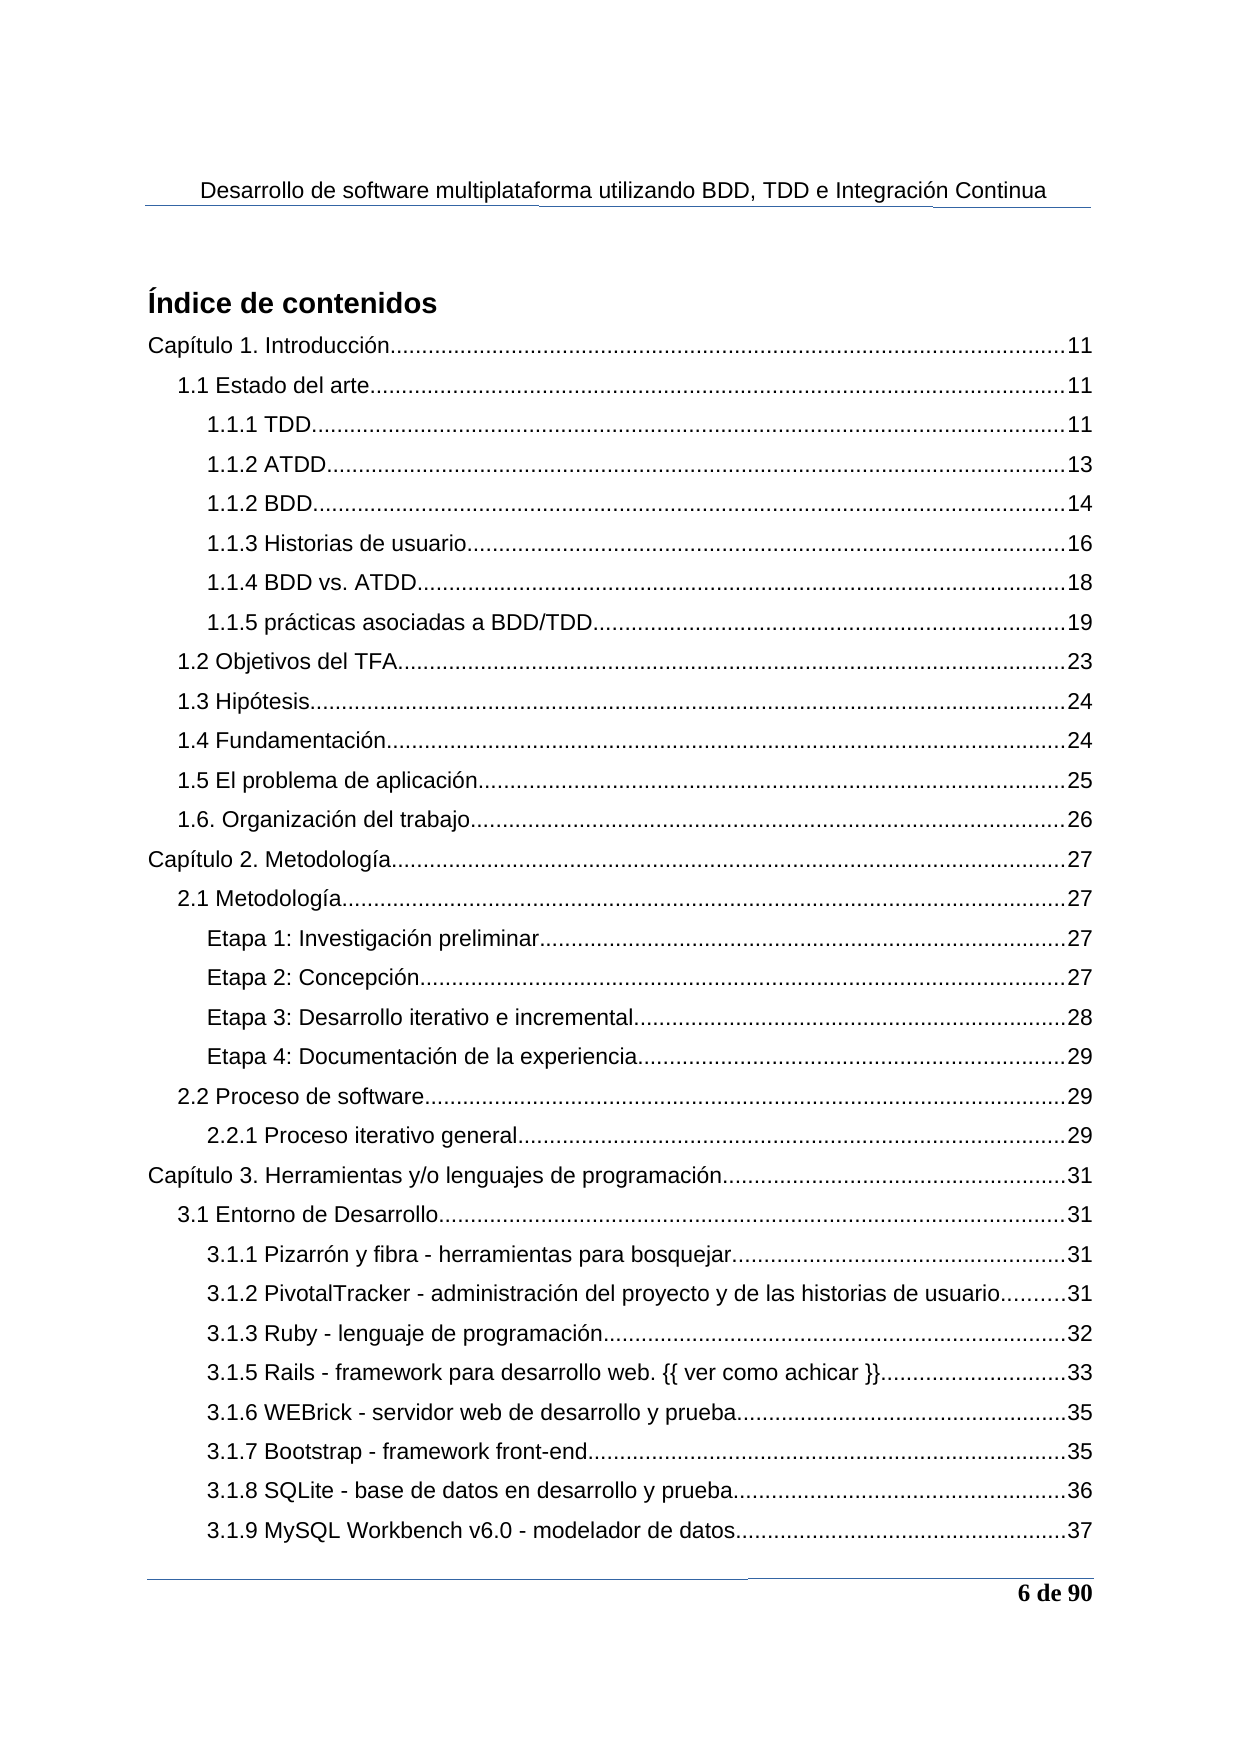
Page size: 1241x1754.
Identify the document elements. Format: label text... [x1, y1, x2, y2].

text 1.1.3 Historias de usuario. 16 [207, 530, 1093, 556]
text 3.1.8 SQLite - base de datos en desarrollo y prueba. 36 [207, 1477, 1093, 1504]
text 1.3 Hipótesis 24 [177, 688, 1093, 714]
text 3.1.6 WEBrick - servidor web de desarrollo y prueba. 35 [207, 1398, 1093, 1425]
text 1.6. Organización del trabajo. 26 [177, 806, 1093, 833]
text 1.1.1 TDD. 11 [207, 411, 1093, 438]
text Etapa 1: Investigación preliminar. 27 [207, 925, 1093, 951]
text 1.1.2 BDD. 14 [207, 490, 1093, 517]
text 1.2 Objetivos del TFA. 23 [177, 648, 1093, 675]
text 2.2 Proceso de software. 29 [177, 1083, 1093, 1109]
text 3.1.9 MySQL Workbench v6.0 - modelador de datos. 37 [207, 1517, 1093, 1543]
text Capítulo 2. Metodología 27 [148, 846, 1093, 872]
text Etapa 3: Desarrollo iterativo e incremental. 28 [207, 1004, 1093, 1030]
text 3.1.3 Ruby - lenguaje de programación. 32 [207, 1319, 1093, 1346]
text 1.1.2 ATDD. 13 [207, 451, 1093, 477]
text Etapa 2: Concepción. 27 [207, 964, 1093, 991]
text Etapa 4: Documentación de la experiencia. 29 [207, 1043, 1093, 1069]
text 1.4 Fundamentación 24 [177, 727, 1093, 754]
text 1.5 El problema de aplicación. 25 [177, 767, 1093, 793]
text 3.1.1 Pizarrón y fibra - herramientas para bosquejar. 31 [207, 1241, 1093, 1267]
text 3.1.5 Rails - framework para desarrollo web. {{ ver como achicar }} 33 [207, 1359, 1093, 1385]
text Capítulo 3. Herramientas y/o lenguajes de programación 31 [148, 1162, 1093, 1188]
text 2.1 Metodología. 27 [177, 885, 1093, 912]
text Capítulo 1. Introducción. 11 [148, 332, 1093, 359]
text 1.1 Estado del arte. 11 [177, 372, 1093, 398]
text 1.1.4 BDD vs. ATDD. 18 [207, 569, 1093, 596]
subtitle Índice de contenidos [148, 286, 1093, 320]
text 3.1.2 PivotalTracker - administración del proyecto y de las historias de usuario. 31 [207, 1280, 1093, 1306]
text 3.1.7 Bootstrap - framework front-end. 35 [207, 1438, 1093, 1464]
text 1.1.5 prácticas asociadas a BDD/TDD. 19 [207, 609, 1093, 635]
text 2.2.1 Proceso iterativo general. 29 [207, 1122, 1093, 1148]
text 3.1 Entorno de Desarrollo. 31 [177, 1201, 1093, 1227]
